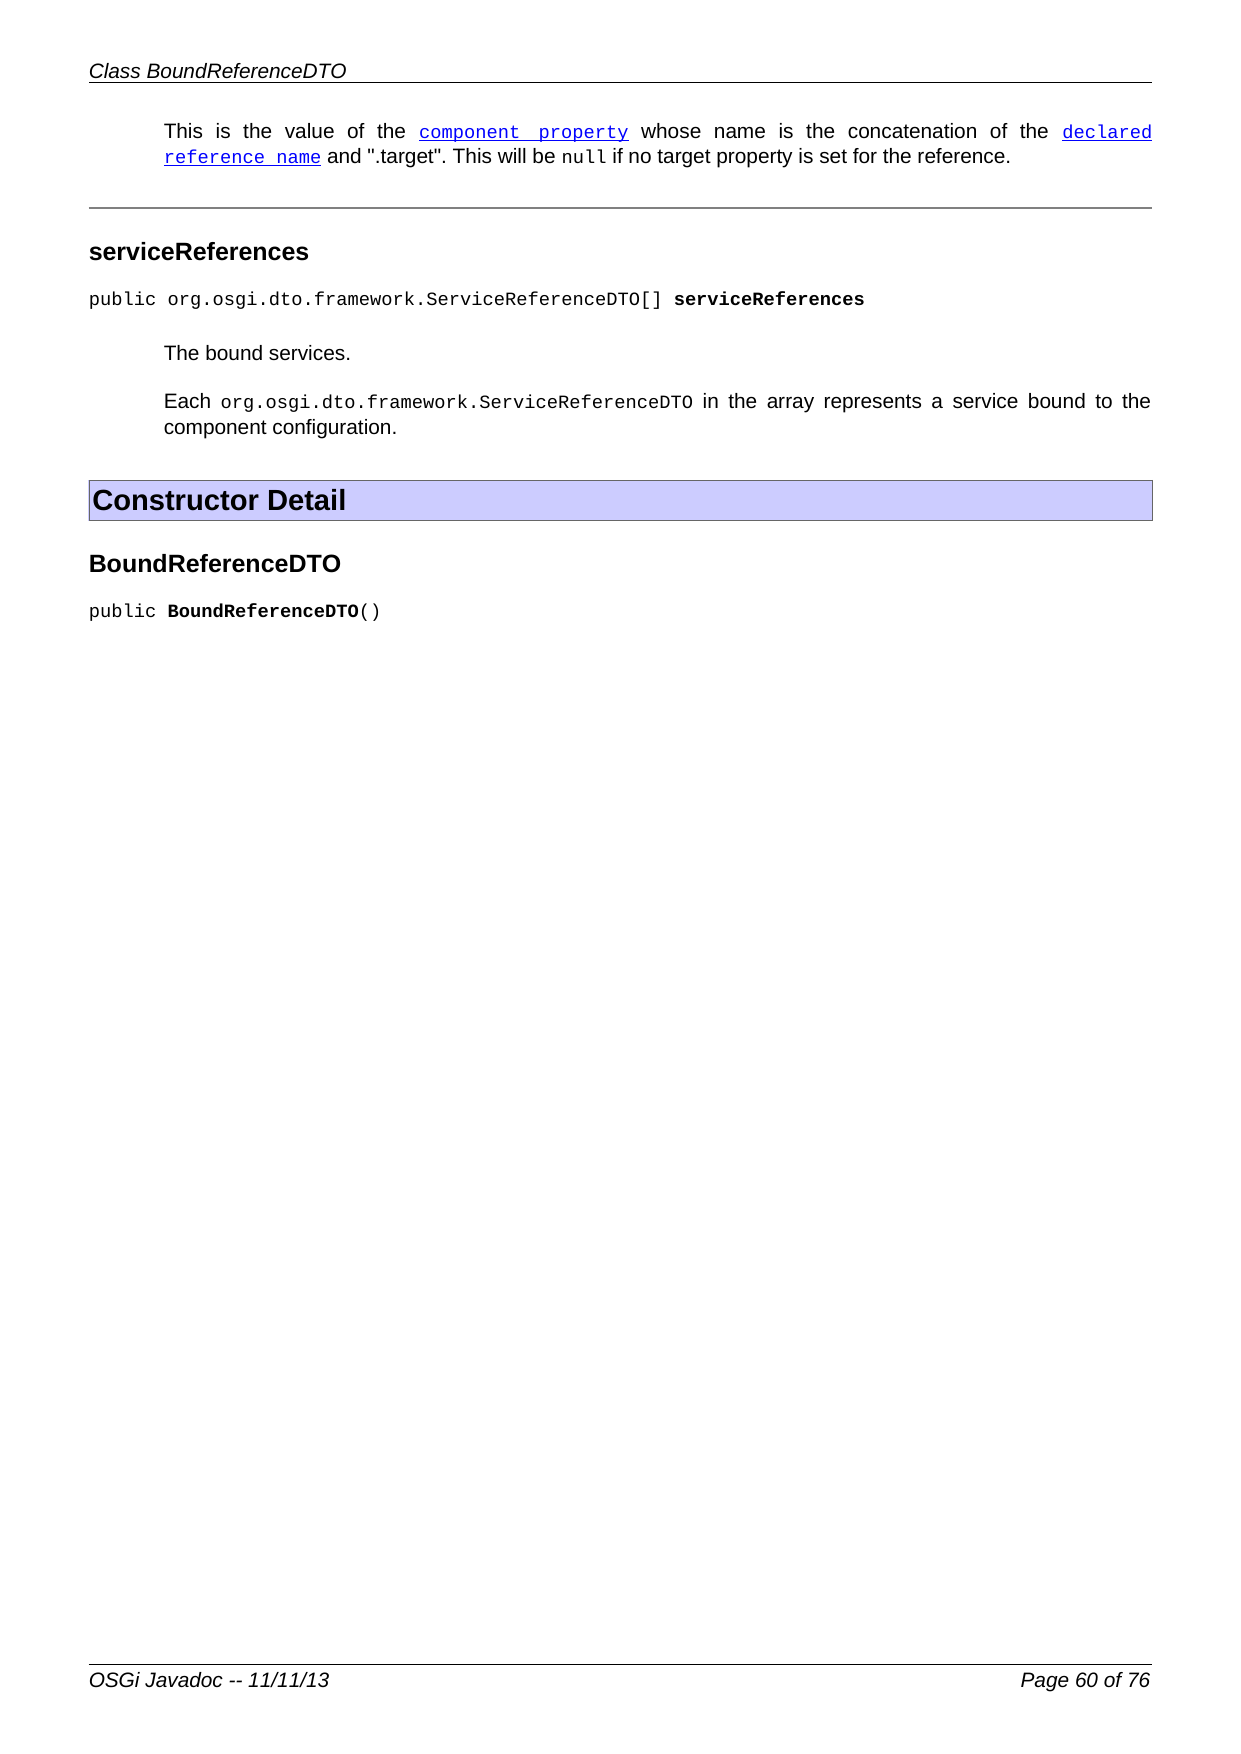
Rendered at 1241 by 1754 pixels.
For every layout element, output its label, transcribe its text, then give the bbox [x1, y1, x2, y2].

subtitle serviceReferences [88, 237, 1152, 266]
text The bound services. [163, 340, 1152, 364]
text This is the value of the component property whose name is the concatenation of the declared reference name and ".target". This will be null if no target property is set for the reference. [163, 118, 1152, 169]
text public org.osgi.dto.framework.ServiceReferenceDTO[] serviceReferences [88, 290, 1152, 311]
text public BoundReferenceDTO() [88, 602, 1152, 623]
text Each org.osgi.dto.framework.ServiceReferenceDTO in the array represents a service bound to the component configuration. [163, 389, 1152, 438]
subtitle Constructor Detail [90, 481, 1152, 520]
subtitle BoundReferenceDTO [88, 549, 1152, 578]
